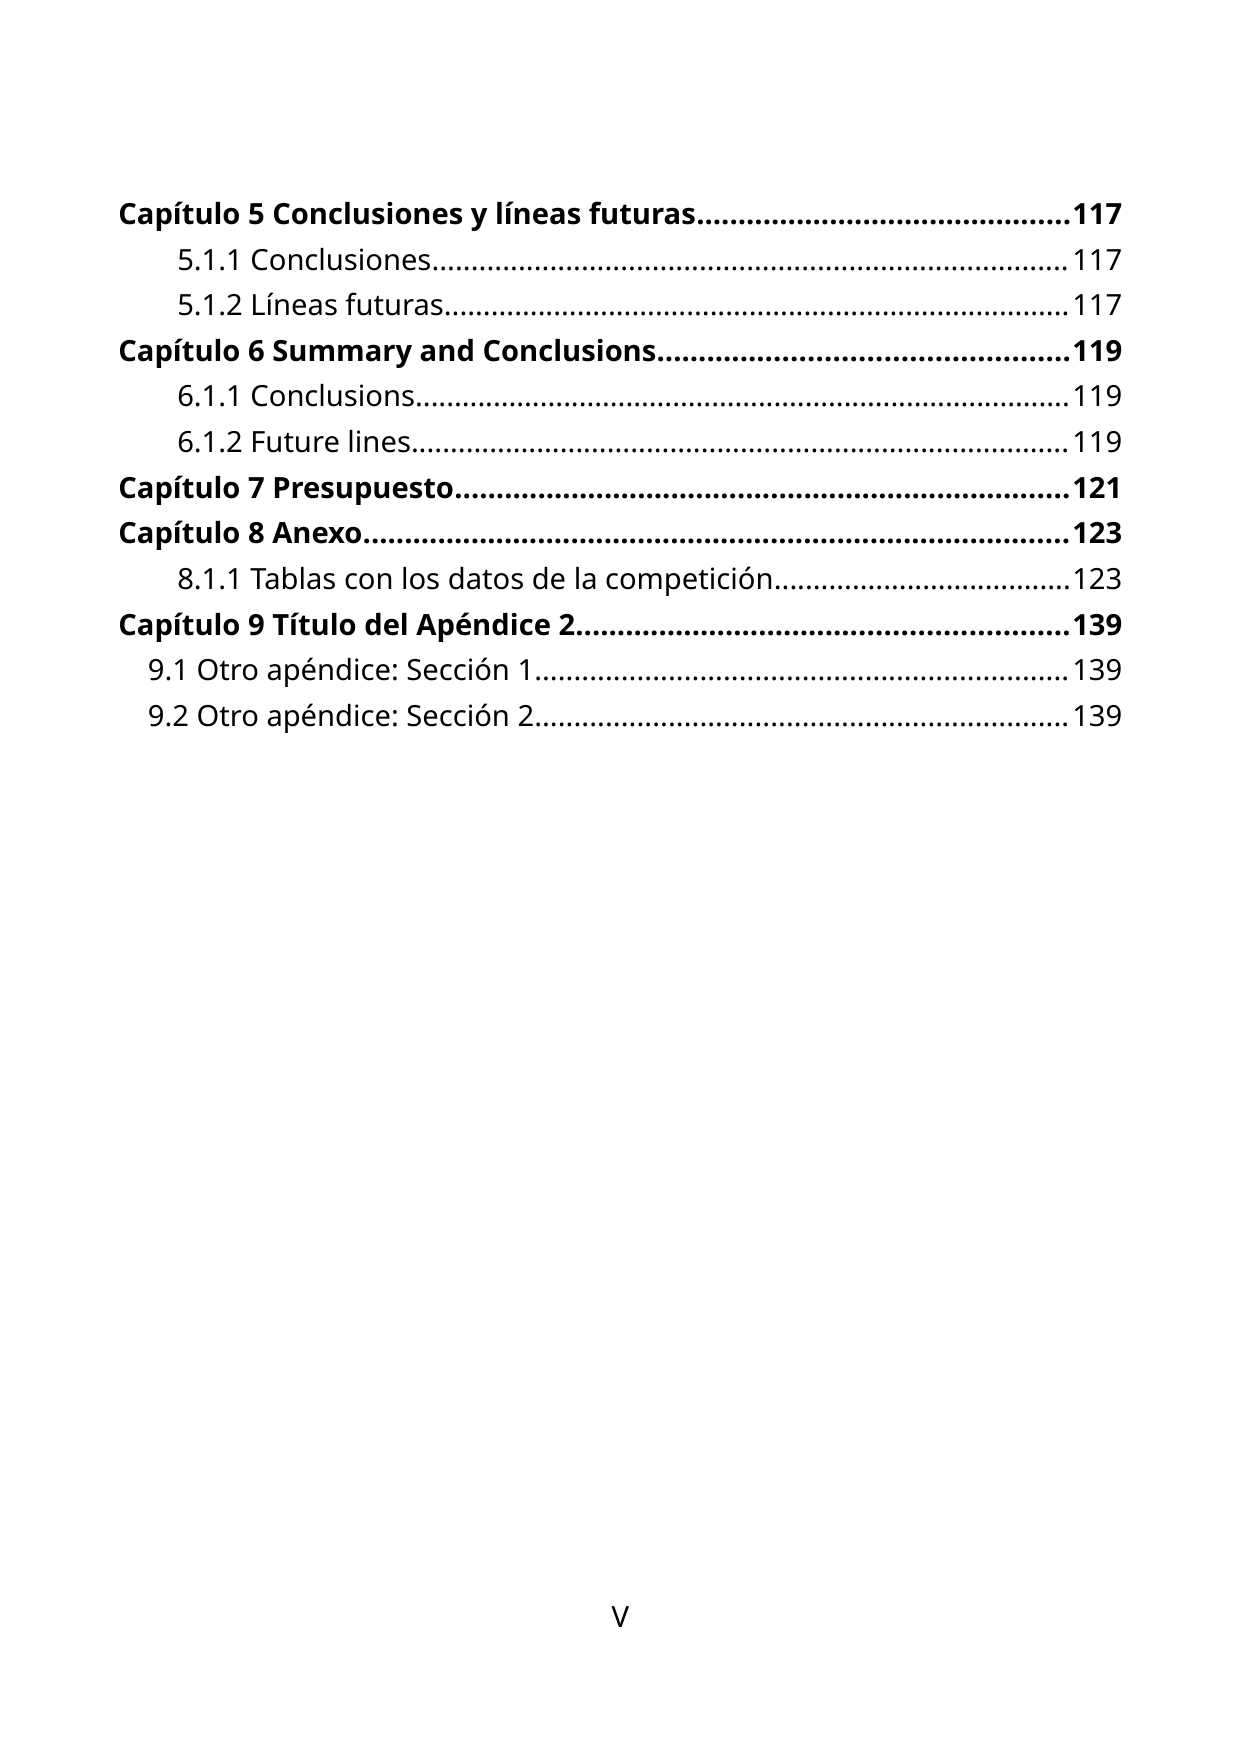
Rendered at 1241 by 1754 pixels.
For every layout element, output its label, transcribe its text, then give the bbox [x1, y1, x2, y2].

text 9.1 Otro apéndice: Sección 1 139 [148, 649, 1122, 689]
text Capítulo 8 Anexo 123 [118, 513, 1122, 552]
text Capítulo 6 Summary and Conclusions 119 [118, 330, 1122, 370]
text Capítulo 7 Presupuesto 121 [118, 467, 1122, 507]
text Capítulo 5 Conclusiones y líneas futuras 117 [118, 193, 1122, 233]
text 6.1.1 Conclusions 119 [177, 376, 1122, 415]
text 6.1.2 Future lines 119 [177, 421, 1122, 461]
text 9.2 Otro apéndice: Sección 2 139 [148, 695, 1122, 735]
text 5.1.2 Líneas futuras 117 [177, 284, 1122, 324]
text 5.1.1 Conclusiones 117 [177, 239, 1122, 278]
text 8.1.1 Tablas con los datos de la competición 123 [177, 558, 1122, 598]
text Capítulo 9 Título del Apéndice 2 139 [118, 604, 1122, 643]
